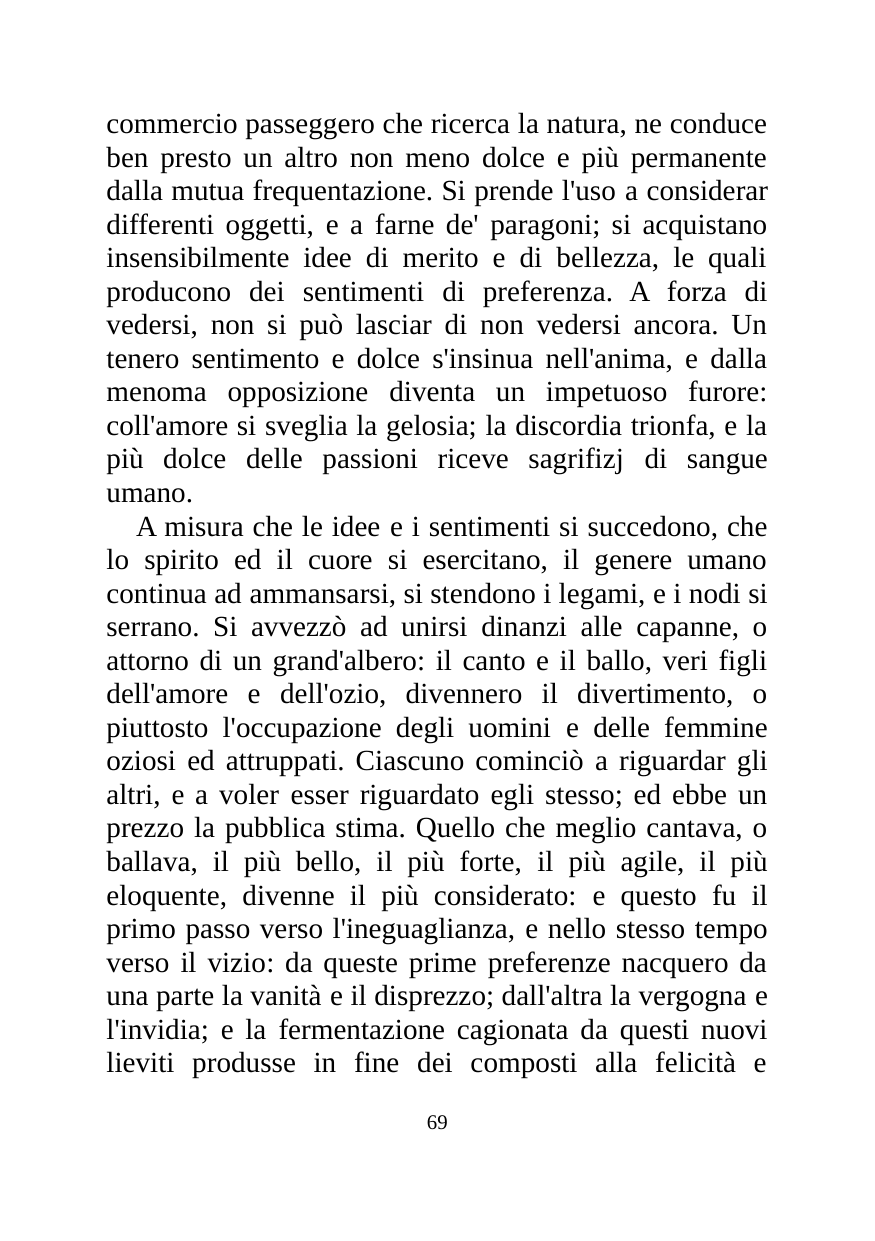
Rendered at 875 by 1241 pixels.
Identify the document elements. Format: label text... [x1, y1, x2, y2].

text commercio passeggero che ricerca la natura, ne conduce ben presto un altro non meno dolce e più permanente dalla mutua frequentazione. Si prende l'uso a considerar differenti oggetti, e a farne de' paragoni; si acquistano insensibilmente idee di merito e di bellezza, le quali producono dei sentimenti di preferenza. A forza di vedersi, non si può lasciar di non vedersi ancora. Un tenero sentimento e dolce s'insinua nell'anima, e dalla menoma opposizione diventa un impetuoso furore: coll'amore si sveglia la gelosia; la discordia trionfa, e la più dolce delle passioni riceve sagrifizj di sangue umano. [106, 106, 768, 509]
text A misura che le idee e i sentimenti si succedono, che lo spirito ed il cuore si esercitano, il genere umano continua ad ammansarsi, si stendono i legami, e i nodi si serrano. Si avvezzò ad unirsi dinanzi alle capanne, o attorno di un grand'albero: il canto e il ballo, veri figli dell'amore e dell'ozio, divennero il divertimento, o piuttosto l'occupazione degli uomini e delle femmine oziosi ed attruppati. Ciascuno cominciò a riguardar gli altri, e a voler esser riguardato egli stesso; ed ebbe un prezzo la pubblica stima. Quello che meglio cantava, o ballava, il più bello, il più forte, il più agile, il più eloquente, divenne il più considerato: e questo fu il primo passo verso l'ineguaglianza, e nello stesso tempo verso il vizio: da queste prime preferenze nacquero da una parte la vanità e il disprezzo; dall'altra la vergogna e l'invidia; e la fermentazione cagionata da questi nuovi lieviti produsse in fine dei composti alla felicità e [106, 509, 768, 1079]
